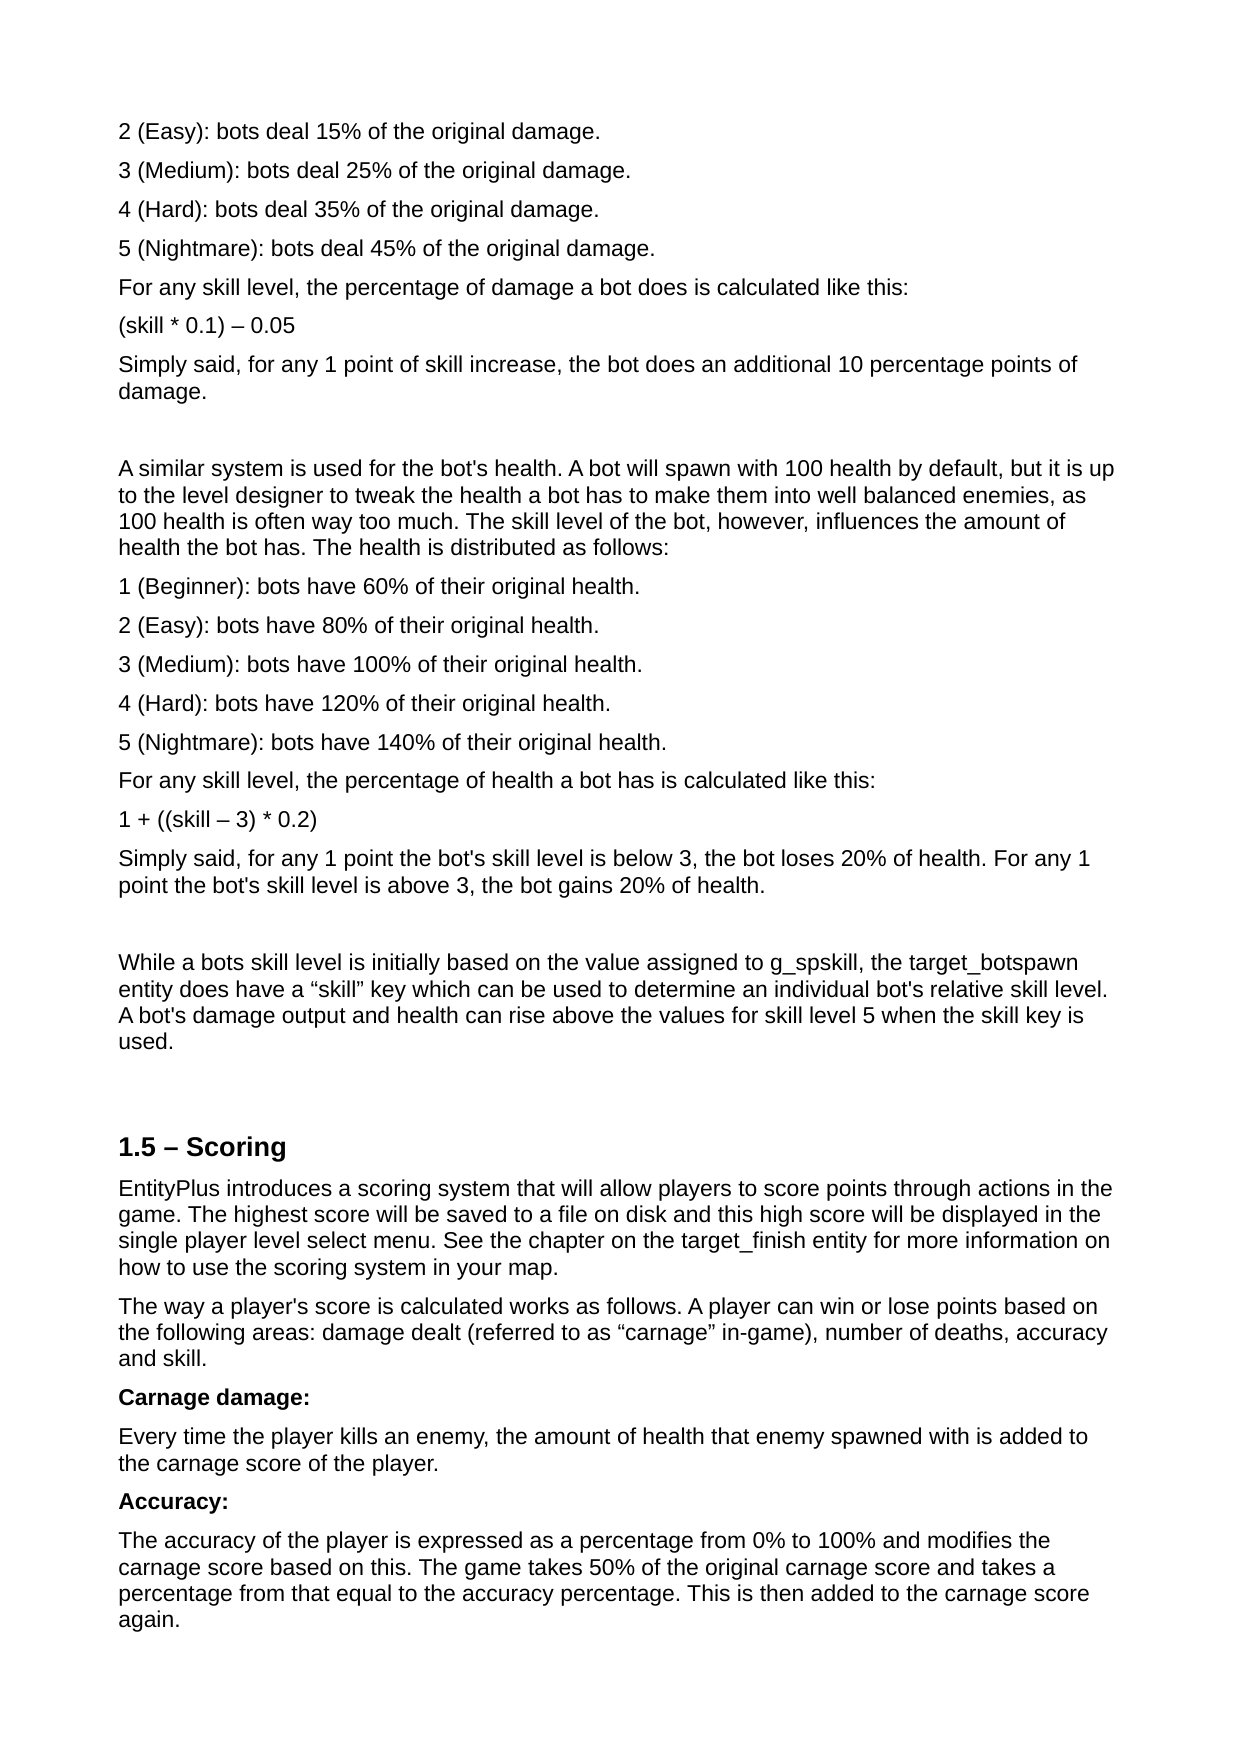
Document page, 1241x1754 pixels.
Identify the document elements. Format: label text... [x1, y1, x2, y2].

text A similar system is used for the bot's health. A bot will spawn with 100 health by default, but it is up to the level designer to tweak the health a bot has to make them into well balanced enemies, as 100 health is often way too much. The skill level of the bot, however, influences the amount of health the bot has. The health is distributed as follows: [118, 455, 1122, 561]
subtitle 1.5 – Scoring [118, 1131, 1122, 1162]
text The way a player's score is calculated works as follows. A player can win or lose points based on the following areas: damage dealt (referred to as “carnage” in-game), number of deaths, accuracy and skill. [118, 1293, 1122, 1372]
text 3 (Medium): bots have 100% of their original health. [118, 651, 1122, 677]
text 5 (Nightmare): bots deal 45% of the original damage. [118, 235, 1122, 261]
text For any skill level, the percentage of health a bot has is calculated like this: [118, 767, 1122, 794]
text The accuracy of the player is expressed as a percentage from 0% to 100% and modifies the carnage score based on this. The game takes 50% of the original carnage score and takes a percentage from that equal to the accuracy percentage. This is then added to the carnage score again. [118, 1527, 1122, 1633]
text 4 (Hard): bots deal 35% of the original damage. [118, 196, 1122, 222]
text Carnage damage: [118, 1384, 1122, 1411]
text 3 (Medium): bots deal 25% of the original damage. [118, 157, 1122, 183]
text 1 + ((skill – 3) * 0.2) [118, 806, 1122, 833]
text While a bots skill level is initially based on the value assigned to g_spskill, the target_botspawn entity does have a “skill” key which can be used to determine an individual bot's relative skill level. A bot's damage output and health can rise above the values for skill level 5 when the skill key is used. [118, 949, 1122, 1055]
text 2 (Easy): bots deal 15% of the original damage. [118, 118, 1122, 144]
text EntityPlus introduces a scoring system that will allow players to score points through actions in the game. The highest score will be saved to a file on disk and this high score will be displayed in the single player level select menu. See the chapter on the target_finish entity for more information on how to use the scoring system in your map. [118, 1175, 1122, 1280]
text Accuracy: [118, 1488, 1122, 1515]
text 2 (Easy): bots have 80% of their original health. [118, 612, 1122, 638]
text 1 (Beginner): bots have 60% of their original health. [118, 573, 1122, 599]
text Every time the player kills an enemy, the amount of health that enemy spawned with is added to the carnage score of the player. [118, 1423, 1122, 1476]
text For any skill level, the percentage of damage a bot does is calculated like this: [118, 273, 1122, 300]
text (skill * 0.1) – 0.05 [118, 312, 1122, 339]
text 5 (Nightmare): bots have 140% of their original health. [118, 729, 1122, 755]
text 4 (Hard): bots have 120% of their original health. [118, 690, 1122, 716]
text Simply said, for any 1 point the bot's skill level is below 3, the bot loses 20% of health. For any 1 point the bot's skill level is above 3, the bot gains 20% of health. [118, 845, 1122, 898]
text Simply said, for any 1 point of skill increase, the bot does an additional 10 percentage points of damage. [118, 351, 1122, 404]
